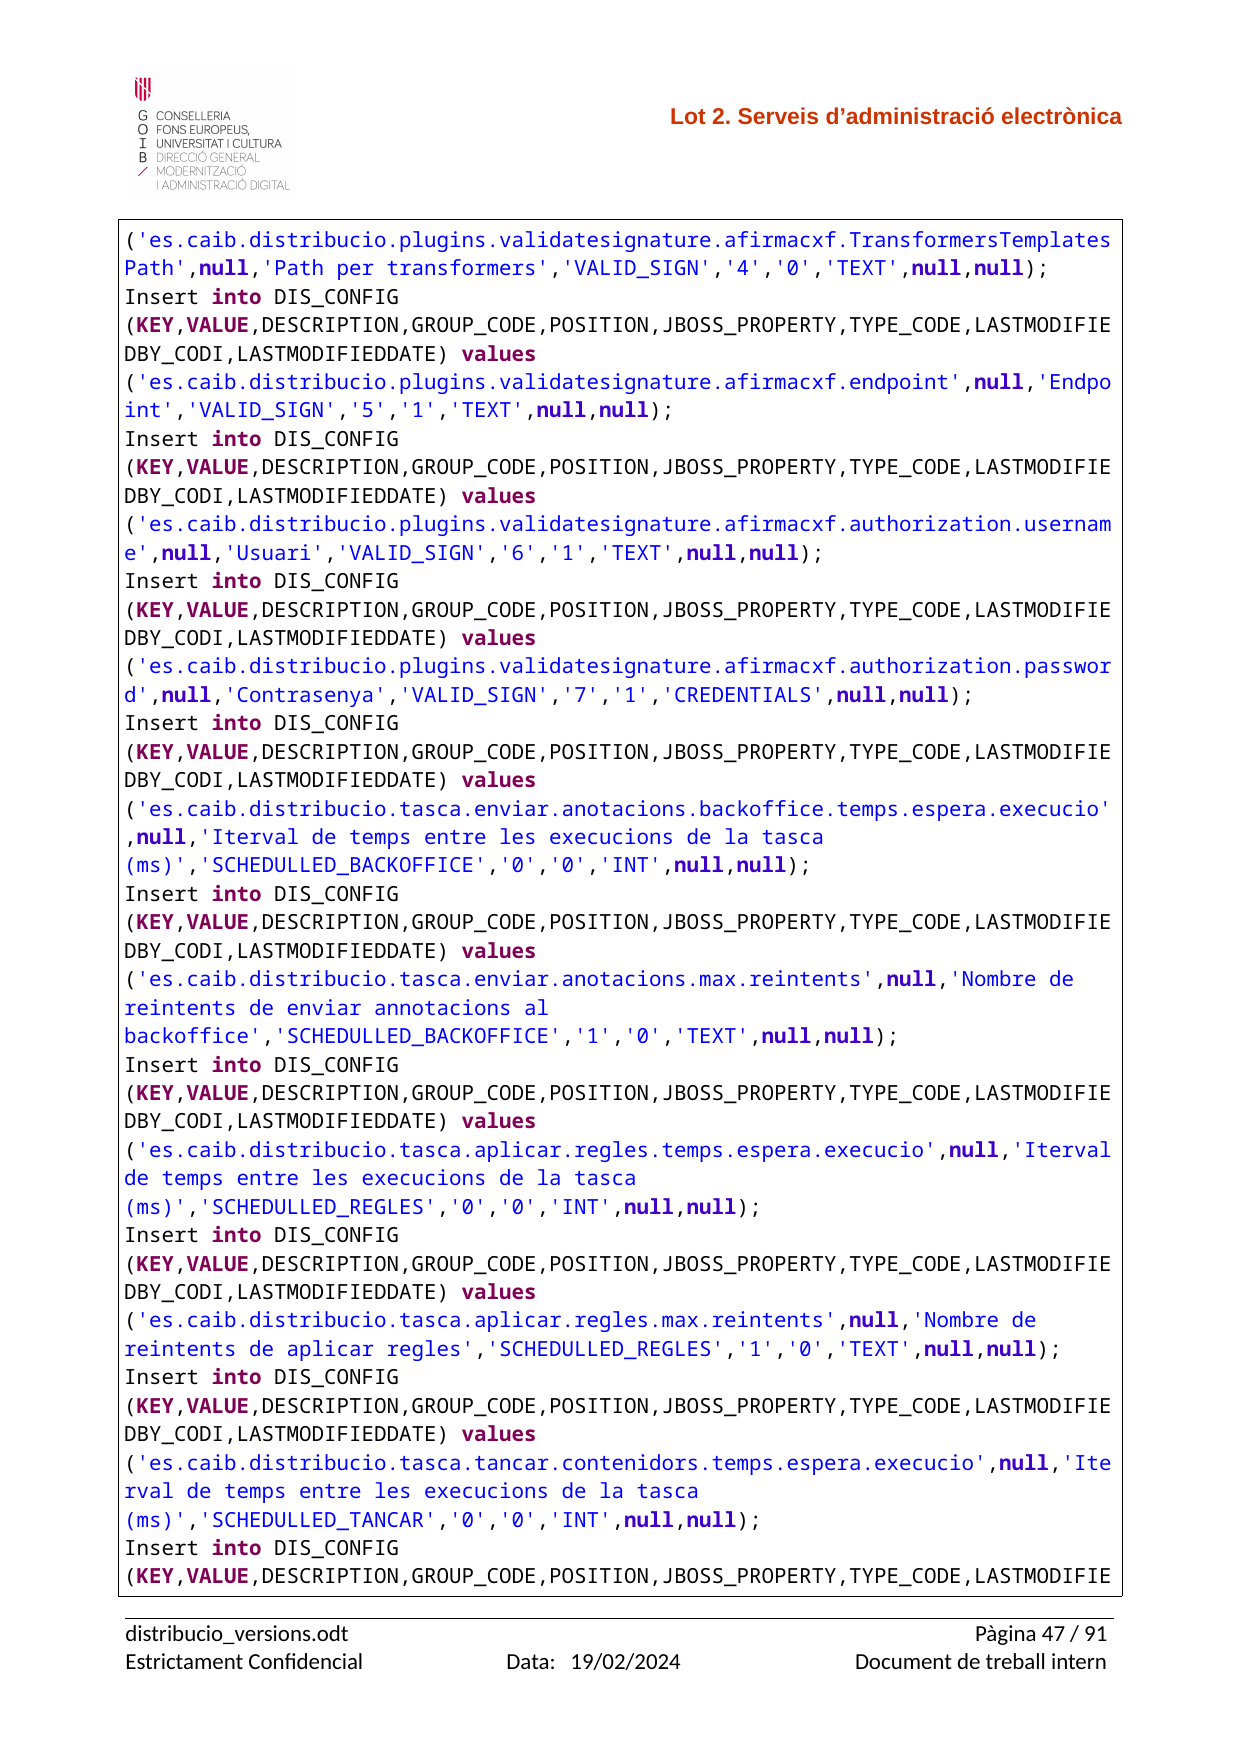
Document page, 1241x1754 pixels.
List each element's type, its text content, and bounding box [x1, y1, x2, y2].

picture [126, 70, 299, 197]
table_header ('es.caib.distribucio.plugins.validatesignature.afirmacxf.TransformersTemplatesPath',null,'Path per transformers','VALID_SIGN','4','0','TEXT',null,null); Insert into DIS_CONFIG (KEY,VALUE,DESCRIPTION,GROUP_CODE,POSITION,JBOSS_PROPERTY,TYPE_CODE,LASTMODIFIEDBY_CODI,LASTMODIFIEDDATE) values ('es.caib.distribucio.plugins.validatesignature.afirmacxf.endpoint',null,'Endpoint','VALID_SIGN','5','1','TEXT',null,null); Insert into DIS_CONFIG (KEY,VALUE,DESCRIPTION,GROUP_CODE,POSITION,JBOSS_PROPERTY,TYPE_CODE,LASTMODIFIEDBY_CODI,LASTMODIFIEDDATE) values ('es.caib.distribucio.plugins.validatesignature.afirmacxf.authorization.username',null,'Usuari','VALID_SIGN','6','1','TEXT',null,null); Insert into DIS_CONFIG (KEY,VALUE,DESCRIPTION,GROUP_CODE,POSITION,JBOSS_PROPERTY,TYPE_CODE,LASTMODIFIEDBY_CODI,LASTMODIFIEDDATE) values ('es.caib.distribucio.plugins.validatesignature.afirmacxf.authorization.password',null,'Contrasenya','VALID_SIGN','7','1','CREDENTIALS',null,null); Insert into DIS_CONFIG (KEY,VALUE,DESCRIPTION,GROUP_CODE,POSITION,JBOSS_PROPERTY,TYPE_CODE,LASTMODIFIEDBY_CODI,LASTMODIFIEDDATE) values ('es.caib.distribucio.tasca.enviar.anotacions.backoffice.temps.espera.execucio',null,'Iterval de temps entre les execucions de la tasca (ms)','SCHEDULLED_BACKOFFICE','0','0','INT',null,null); Insert into DIS_CONFIG (KEY,VALUE,DESCRIPTION,GROUP_CODE,POSITION,JBOSS_PROPERTY,TYPE_CODE,LASTMODIFIEDBY_CODI,LASTMODIFIEDDATE) values ('es.caib.distribucio.tasca.enviar.anotacions.max.reintents',null,'Nombre de reintents de enviar annotacions al backoffice','SCHEDULLED_BACKOFFICE','1','0','TEXT',null,null); Insert into DIS_CONFIG (KEY,VALUE,DESCRIPTION,GROUP_CODE,POSITION,JBOSS_PROPERTY,TYPE_CODE,LASTMODIFIEDBY_CODI,LASTMODIFIEDDATE) values ('es.caib.distribucio.tasca.aplicar.regles.temps.espera.execucio',null,'Iterval de temps entre les execucions de la tasca (ms)','SCHEDULLED_REGLES','0','0','INT',null,null); Insert into DIS_CONFIG (KEY,VALUE,DESCRIPTION,GROUP_CODE,POSITION,JBOSS_PROPERTY,TYPE_CODE,LASTMODIFIEDBY_CODI,LASTMODIFIEDDATE) values ('es.caib.distribucio.tasca.aplicar.regles.max.reintents',null,'Nombre de reintents de aplicar regles','SCHEDULLED_REGLES','1','0','TEXT',null,null); Insert into DIS_CONFIG (KEY,VALUE,DESCRIPTION,GROUP_CODE,POSITION,JBOSS_PROPERTY,TYPE_CODE,LASTMODIFIEDBY_CODI,LASTMODIFIEDDATE) values ('es.caib.distribucio.tasca.tancar.contenidors.temps.espera.execucio',null,'Iterval de temps entre les execucions de la tasca (ms)','SCHEDULLED_TANCAR','0','0','INT',null,null); Insert into DIS_CONFIG (KEY,VALUE,DESCRIPTION,GROUP_CODE,POSITION,JBOSS_PROPERTY,TYPE_CODE,LASTMODIFIE [119, 220, 1122, 1596]
